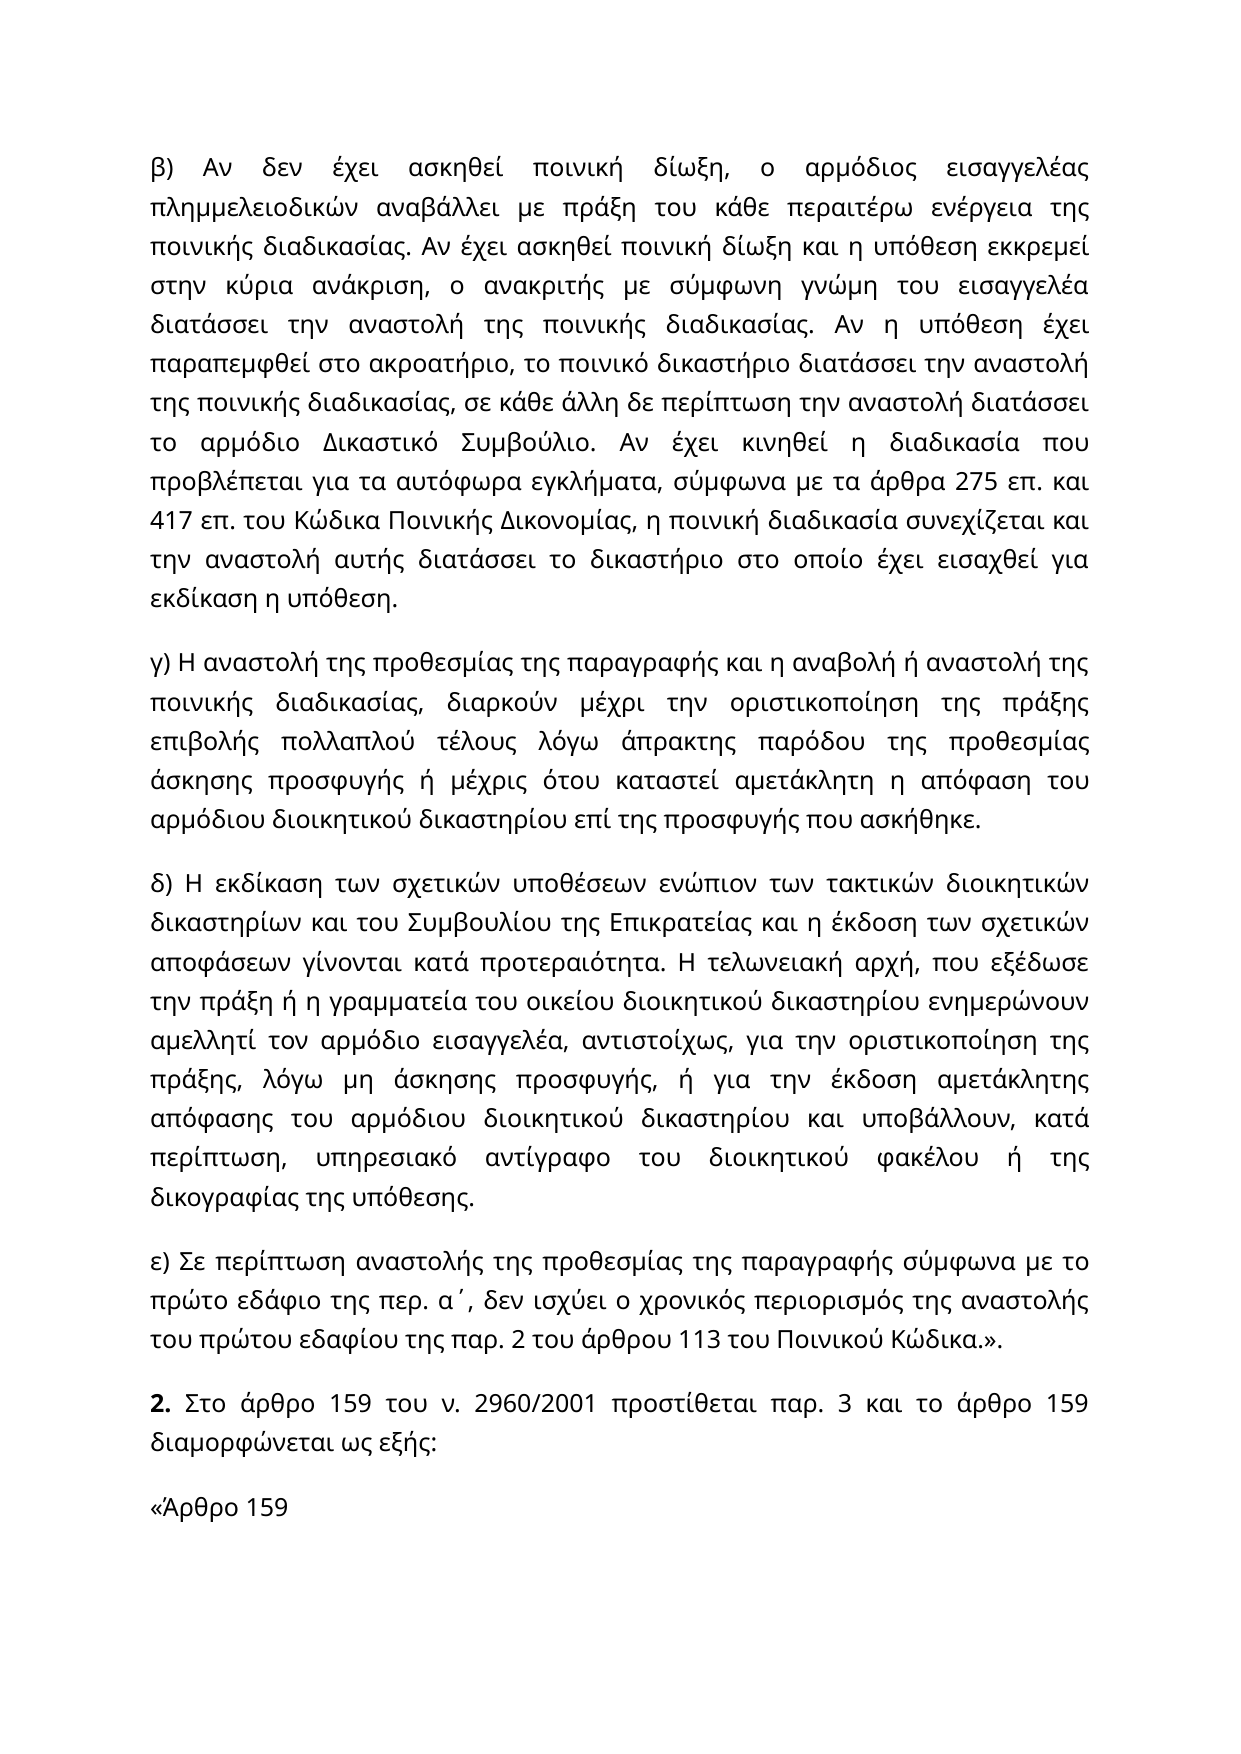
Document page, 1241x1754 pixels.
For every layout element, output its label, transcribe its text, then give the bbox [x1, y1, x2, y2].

text δ) Η εκδίκαση των σχετικών υποθέσεων ενώπιον των τακτικών διοικητικών δικαστηρίων και του Συμβουλίου της Επικρατείας και η έκδοση των σχετικών αποφάσεων γίνονται κατά προτεραιότητα. Η τελωνειακή αρχή, που εξέδωσε την πράξη ή η γραμματεία του οικείου διοικητικού δικαστηρίου ενημερώνουν αμελλητί τον αρμόδιο εισαγγελέα, αντιστοίχως, για την οριστικοποίηση της πράξης, λόγω μη άσκησης προσφυγής, ή για την έκδοση αμετάκλητης απόφασης του αρμόδιου διοικητικού δικαστηρίου και υποβάλλουν, κατά περίπτωση, υπηρεσιακό αντίγραφο του διοικητικού φακέλου ή της δικογραφίας της υπόθεσης. [150, 866, 1090, 1213]
text «Άρθρο 159 [150, 1489, 1090, 1523]
text ε) Σε περίπτωση αναστολής της προθεσμίας της παραγραφής σύμφωνα με το πρώτο εδάφιο της περ. α΄, δεν ισχύει ο χρονικός περιορισμός της αναστολής του πρώτου εδαφίου της παρ. 2 του άρθρου 113 του Ποινικού Κώδικα.». [150, 1243, 1090, 1356]
text 2. Στο άρθρο 159 του ν. 2960/2001 προστίθεται παρ. 3 και το άρθρο 159 διαμορφώνεται ως εξής: [150, 1386, 1090, 1459]
text β) Αν δεν έχει ασκηθεί ποινική δίωξη, ο αρμόδιος εισαγγελέας πλημμελειοδικών αναβάλλει με πράξη του κάθε περαιτέρω ενέργεια της ποινικής διαδικασίας. Αν έχει ασκηθεί ποινική δίωξη και η υπόθεση εκκρεμεί στην κύρια ανάκριση, ο ανακριτής με σύμφωνη γνώμη του εισαγγελέα διατάσσει την αναστολή της ποινικής διαδικασίας. Αν η υπόθεση έχει παραπεμφθεί στο ακροατήριο, το ποινικό δικαστήριο διατάσσει την αναστολή της ποινικής διαδικασίας, σε κάθε άλλη δε περίπτωση την αναστολή διατάσσει το αρμόδιο Δικαστικό Συμβούλιο. Αν έχει κινηθεί η διαδικασία που προβλέπεται για τα αυτόφωρα εγκλήματα, σύμφωνα με τα άρθρα 275 επ. και 417 επ. του Κώδικα Ποινικής Δικονομίας, η ποινική διαδικασία συνεχίζεται και την αναστολή αυτής διατάσσει το δικαστήριο στο οποίο έχει εισαχθεί για εκδίκαση η υπόθεση. [150, 150, 1090, 615]
text γ) Η αναστολή της προθεσμίας της παραγραφής και η αναβολή ή αναστολή της ποινικής διαδικασίας, διαρκούν μέχρι την οριστικοποίηση της πράξης επιβολής πολλαπλού τέλους λόγω άπρακτης παρόδου της προθεσμίας άσκησης προσφυγής ή μέχρις ότου καταστεί αμετάκλητη η απόφαση του αρμόδιου διοικητικού δικαστηρίου επί της προσφυγής που ασκήθηκε. [150, 645, 1090, 836]
